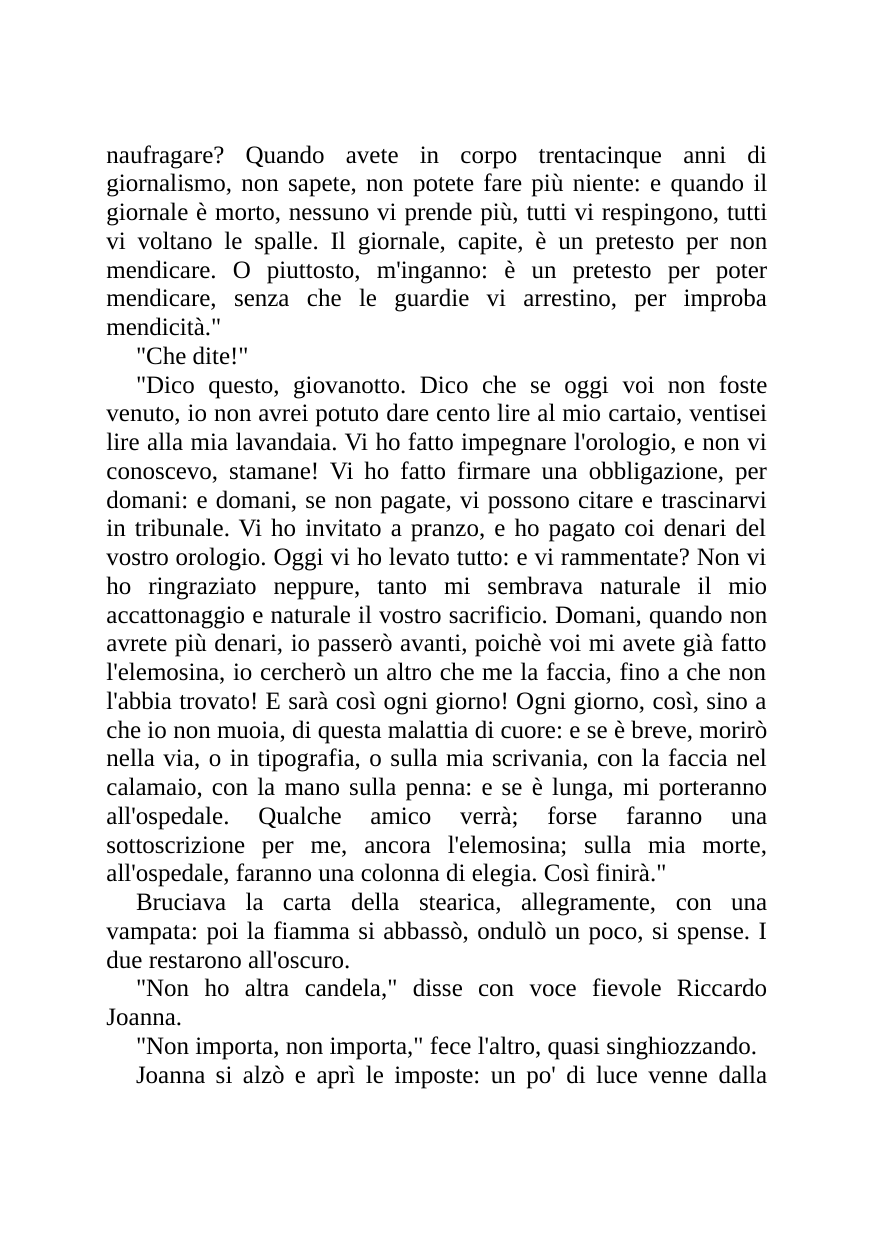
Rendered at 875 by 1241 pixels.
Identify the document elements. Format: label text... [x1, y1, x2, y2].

text "Non ho altra candela," disse con voce fievole Riccardo Joanna. [106, 973, 768, 1031]
text Joanna si alzò e aprì le imposte: un po' di luce venne dalla [106, 1060, 768, 1088]
text "Non importa, non importa," fece l'altro, quasi singhiozzando. [106, 1031, 768, 1060]
text "Dico questo, giovanotto. Dico che se oggi voi non foste venuto, io non avrei potuto dare cento lire al mio cartaio, ventisei lire alla mia lavandaia. Vi ho fatto impegnare l'orologio, e non vi conoscevo, stamane! Vi ho fatto firmare una obbligazione, per domani: e domani, se non pagate, vi possono citare e trascinarvi in tribunale. Vi ho invitato a pranzo, e ho pagato coi denari del vostro orologio. Oggi vi ho levato tutto: e vi rammentate? Non vi ho ringraziato neppure, tanto mi sembrava naturale il mio accattonaggio e naturale il vostro sacrificio. Domani, quando non avrete più denari, io passerò avanti, poichè voi mi avete già fatto l'elemosina, io cercherò un altro che me la faccia, fino a che non l'abbia trovato! E sarà così ogni giorno! Ogni giorno, così, sino a che io non muoia, di questa malattia di cuore: e se è breve, morirò nella via, o in tipografia, o sulla mia scrivania, con la faccia nel calamaio, con la mano sulla penna: e se è lunga, mi porteranno all'ospedale. Qualche amico verrà; forse faranno una sottoscrizione per me, ancora l'elemosina; sulla mia morte, all'ospedale, faranno una colonna di elegia. Così finirà." [106, 370, 768, 887]
text Bruciava la carta della stearica, allegramente, con una vampata: poi la fiamma si abbassò, ondulò un poco, si spense. I due restarono all'oscuro. [106, 887, 768, 973]
text naufragare? Quando avete in corpo trentacinque anni di giornalismo, non sapete, non potete fare più niente: e quando il giornale è morto, nessuno vi prende più, tutti vi respingono, tutti vi voltano le spalle. Il giornale, capite, è un pretesto per non mendicare. O piuttosto, m'inganno: è un pretesto per poter mendicare, senza che le guardie vi arrestino, per improba mendicità." [106, 140, 768, 341]
text "Che dite!" [106, 341, 768, 370]
